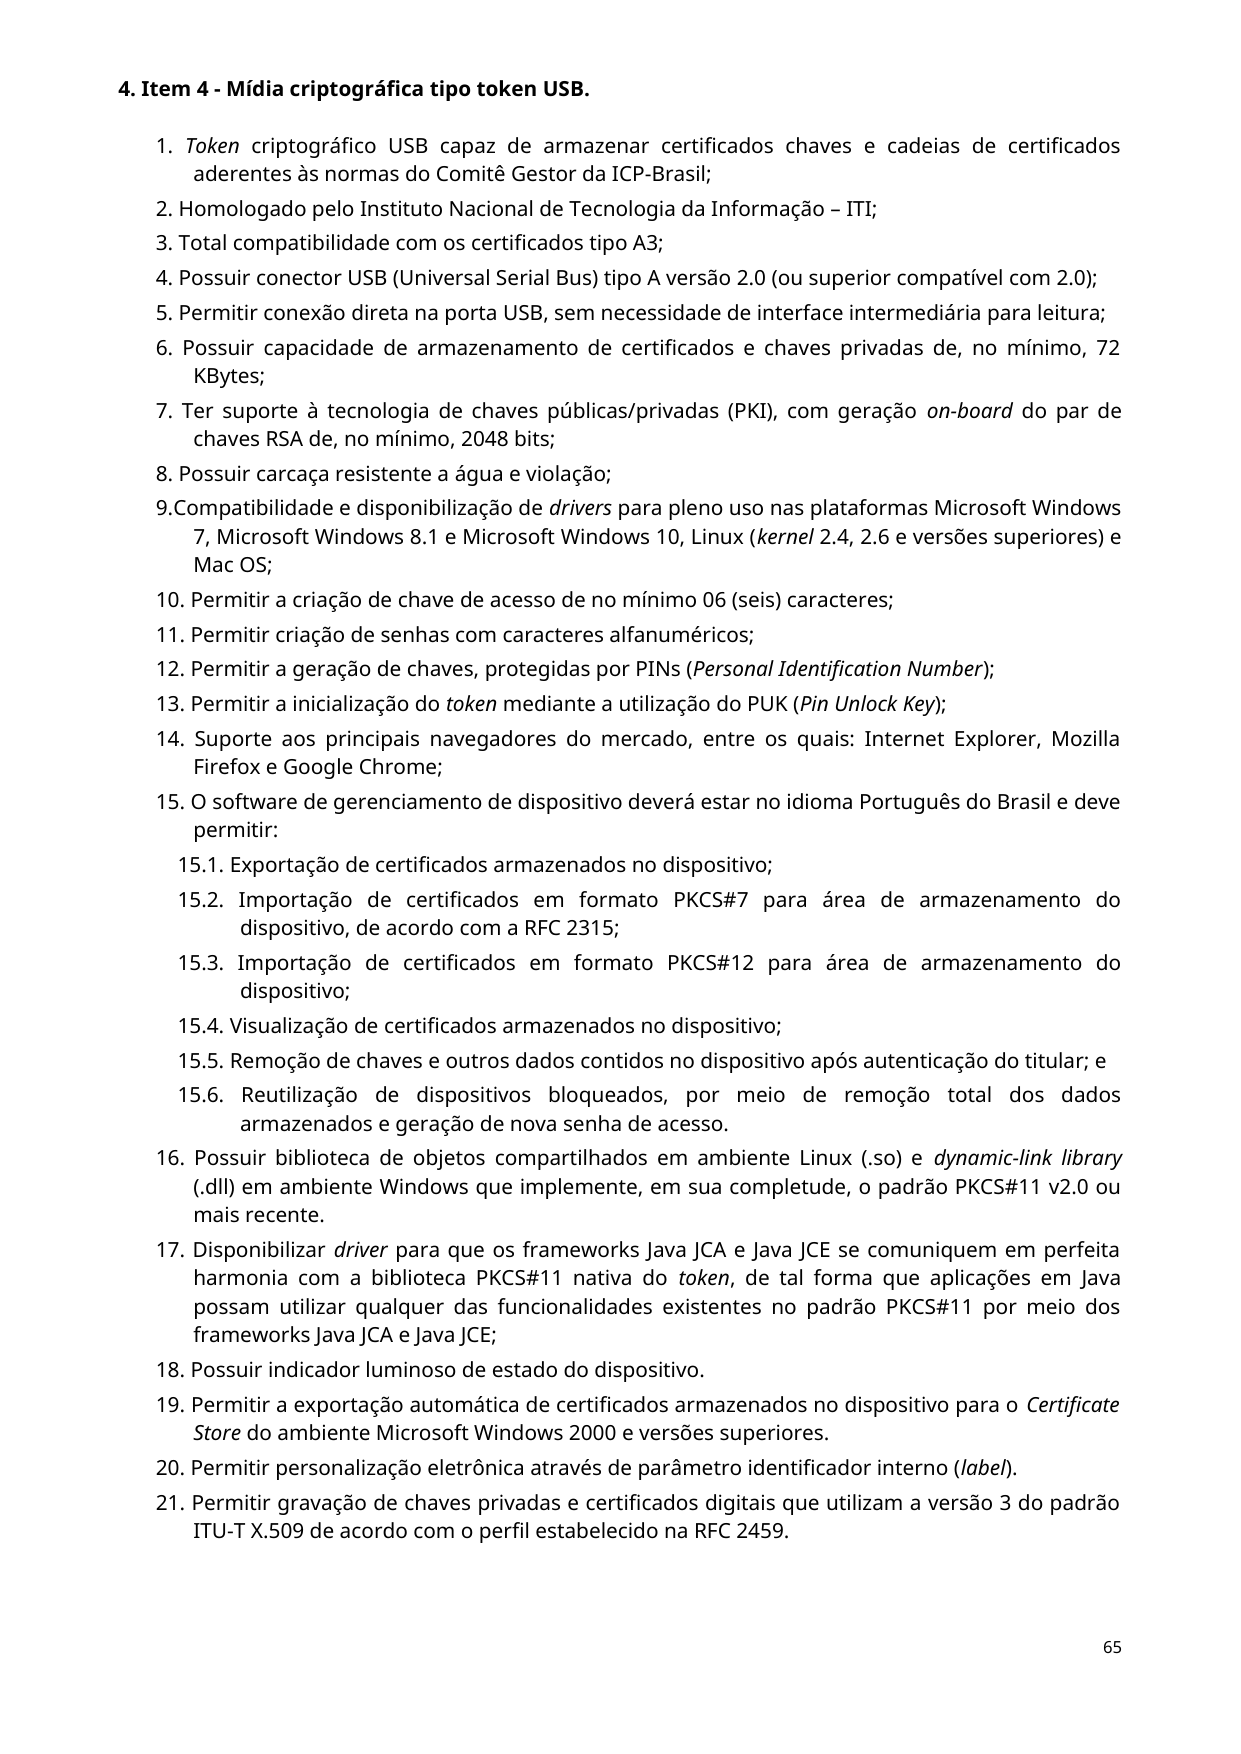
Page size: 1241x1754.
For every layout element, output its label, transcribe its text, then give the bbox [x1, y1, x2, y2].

text 12. Permitir a geração de chaves, protegidas por PINs (Personal Identification Number); [156, 654, 1122, 683]
text 8. Possuir carcaça resistente a água e violação; [156, 459, 1122, 487]
text 1. Token criptográfico USB capaz de armazenar certificados chaves e cadeias de certificados aderentes às normas do Comitê Gestor da ICP-Brasil; [156, 131, 1122, 188]
text 16. Possuir biblioteca de objetos compartilhados em ambiente Linux (.so) e dynamic-link library (.dll) em ambiente Windows que implemente, em sua completude, o padrão PKCS#11 v2.0 ou mais recente. [156, 1143, 1122, 1229]
text 18. Possuir indicador luminoso de estado do dispositivo. [156, 1355, 1122, 1383]
text 15.5. Remoção de chaves e outros dados contidos no dispositivo após autenticação do titular; e [177, 1046, 1122, 1074]
text 15.1. Exportação de certificados armazenados no dispositivo; [177, 850, 1122, 878]
text 7. Ter suporte à tecnologia de chaves públicas/privadas (PKI), com geração on-board do par de chaves RSA de, no mínimo, 2048 bits; [156, 396, 1122, 453]
text 9.Compatibilidade e disponibilização de drivers para pleno uso nas plataformas Microsoft Windows 7, Microsoft Windows 8.1 e Microsoft Windows 10, Linux (kernel 2.4, 2.6 e versões superiores) e Mac OS; [156, 493, 1122, 579]
text 6. Possuir capacidade de armazenamento de certificados e chaves privadas de, no mínimo, 72 KBytes; [156, 333, 1122, 389]
text 14. Suporte aos principais navegadores do mercado, entre os quais: Internet Explorer, Mozilla Firefox e Google Chrome; [156, 724, 1122, 781]
text 3. Total compatibilidade com os certificados tipo A3; [156, 228, 1122, 257]
text 17. Disponibilizar driver para que os frameworks Java JCA e Java JCE se comuniquem em perfeita harmonia com a biblioteca PKCS#11 nativa do token, de tal forma que aplicações em Java possam utilizar qualquer das funcionalidades existentes no padrão PKCS#11 por meio dos frameworks Java JCA e Java JCE; [156, 1235, 1122, 1349]
text 15.3. Importação de certificados em formato PKCS#12 para área de armazenamento do dispositivo; [177, 948, 1122, 1005]
text 21. Permitir gravação de chaves privadas e certificados digitais que utilizam a versão 3 do padrão ITU-T X.509 de acordo com o perfil estabelecido na RFC 2459. [156, 1488, 1122, 1544]
text 13. Permitir a inicialização do token mediante a utilização do PUK (Pin Unlock Key); [156, 689, 1122, 718]
text 19. Permitir a exportação automática de certificados armazenados no dispositivo para o Certificate Store do ambiente Microsoft Windows 2000 e versões superiores. [156, 1390, 1122, 1447]
text 15.2. Importação de certificados em formato PKCS#7 para área de armazenamento do dispositivo, de acordo com a RFC 2315; [177, 885, 1122, 942]
text 2. Homologado pelo Instituto Nacional de Tecnologia da Informação – ITI; [156, 194, 1122, 222]
text 20. Permitir personalização eletrônica através de parâmetro identificador interno (label). [156, 1453, 1122, 1481]
text 4. Possuir conector USB (Universal Serial Bus) tipo A versão 2.0 (ou superior compatível com 2.0); [156, 263, 1122, 292]
text 5. Permitir conexão direta na porta USB, sem necessidade de interface intermediária para leitura; [156, 298, 1122, 326]
text 11. Permitir criação de senhas com caracteres alfanuméricos; [156, 620, 1122, 648]
text 15.6. Reutilização de dispositivos bloqueados, por meio de remoção total dos dados armazenados e geração de nova senha de acesso. [177, 1080, 1122, 1137]
text 15. O software de gerenciamento de dispositivo deverá estar no idioma Português do Brasil e deve permitir: [156, 787, 1122, 844]
text 15.4. Visualização de certificados armazenados no dispositivo; [177, 1011, 1122, 1039]
text 10. Permitir a criação de chave de acesso de no mínimo 06 (seis) caracteres; [156, 585, 1122, 613]
text 4. Item 4 - Mídia criptográfica tipo token USB. [118, 74, 1122, 102]
